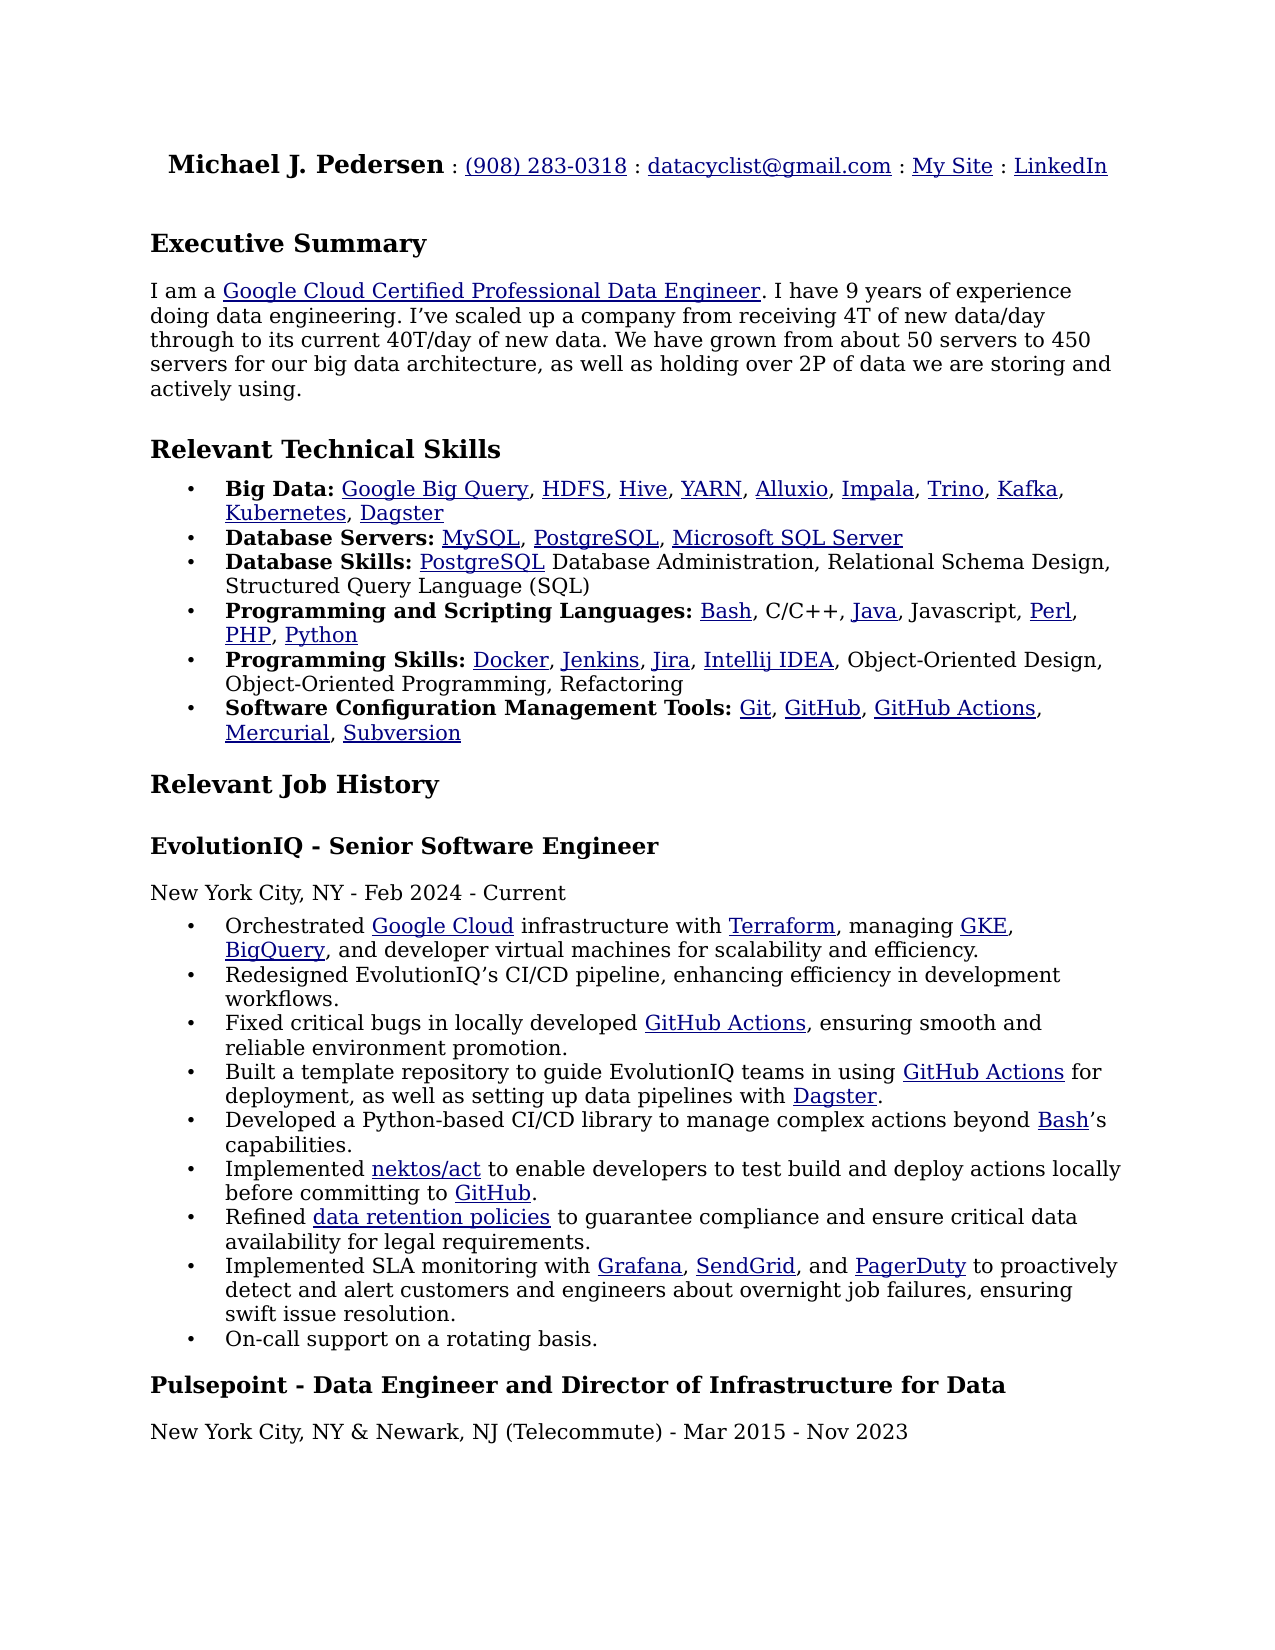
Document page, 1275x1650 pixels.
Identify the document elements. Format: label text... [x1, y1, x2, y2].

subtitle Relevant Technical Skills [150, 435, 1125, 464]
subtitle Executive Summary [150, 229, 1125, 258]
subtitle Pulsepoint - Data Engineer and Director of Infrastructure for Data [150, 1372, 1125, 1399]
list On-call support on a rotating basis. [187, 1327, 1125, 1351]
list Built a template repository to guide EvolutionIQ teams in using GitHub Actions for deployment, as well as setting up data pipelines with Dagster. [187, 1060, 1125, 1108]
list Database Servers: MySQL, PostgreSQL, Microsoft SQL Server [187, 525, 1125, 550]
list Redesigned EvolutionIQ’s CI/CD pipeline, enhancing efficiency in development workflows. [187, 963, 1125, 1011]
text New York City, NY - Feb 2024 - Current [150, 881, 1125, 905]
list Fixed critical bugs in locally developed GitHub Actions, ensuring smooth and reliable environment promotion. [187, 1011, 1125, 1060]
subtitle EvolutionIQ - Senior Software Engineer [150, 833, 1125, 859]
list Programming and Scripting Languages: Bash, C/C++, Java, Javascript, Perl, PHP, Python [187, 599, 1125, 647]
list Orchestrated Google Cloud infrastructure with Terraform, managing GKE, BigQuery, and developer virtual machines for scalability and efficiency. [187, 914, 1125, 963]
text I am a Google Cloud Certified Professional Data Engineer. I have 9 years of experience doing data engineering. I’ve scaled up a company from receiving 4T of new data/day through to its current 40T/day of new data. We have grown from about 50 servers to 450 servers for our big data architecture, as well as holding over 2P of data we are storing and actively using. [150, 279, 1125, 401]
list Big Data: Google Big Query, HDFS, Hive, YARN, Alluxio, Impala, Trino, Kafka, Kubernetes, Dagster [187, 477, 1125, 525]
list Developed a Python-based CI/CD library to manage complex actions beyond Bash’s capabilities. [187, 1108, 1125, 1157]
list Refined data retention policies to guarantee compliance and ensure critical data availability for legal requirements. [187, 1205, 1125, 1254]
list Programming Skills: Docker, Jenkins, Jira, Intellij IDEA, Object-Oriented Design, Object-Oriented Programming, Refactoring [187, 647, 1125, 696]
list Database Skills: PostgreSQL Database Administration, Relational Schema Design, Structured Query Language (SQL) [187, 550, 1125, 599]
list Software Configuration Management Tools: Git, GitHub, GitHub Actions, Mercurial, Subversion [187, 696, 1125, 745]
list Implemented SLA monitoring with Grafana, SendGrid, and PagerDuty to proactively detect and alert customers and engineers about overnight job failures, ensuring swift issue resolution. [187, 1254, 1125, 1327]
subtitle Relevant Job History [150, 770, 1125, 799]
text New York City, NY & Newark, NJ (Telecommute) - Mar 2015 - Nov 2023 [150, 1420, 1125, 1444]
list Implemented nektos/act to enable developers to test build and deploy actions locally before committing to GitHub. [187, 1157, 1125, 1205]
